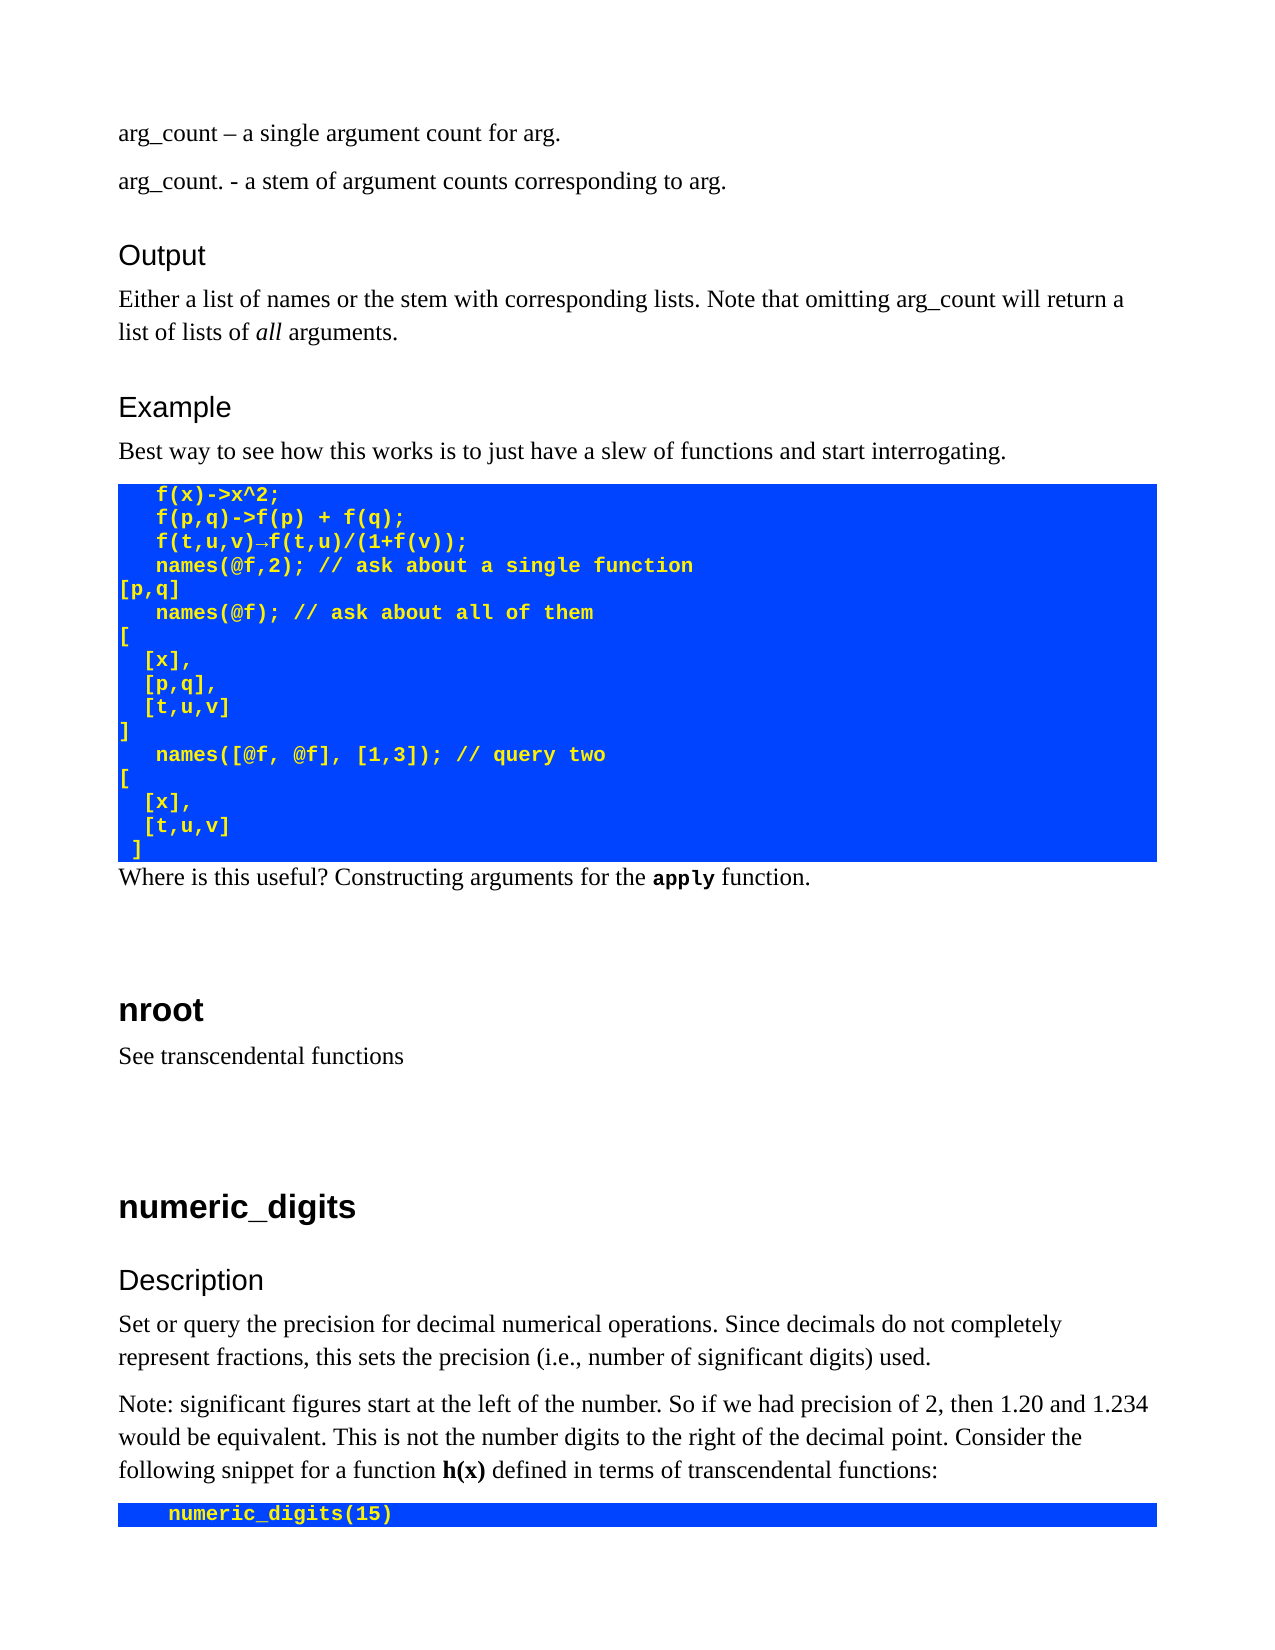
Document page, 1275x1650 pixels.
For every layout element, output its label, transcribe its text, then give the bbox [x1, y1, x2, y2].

text [t,u,v] [118, 815, 1157, 838]
subtitle Output [118, 238, 1157, 272]
text [p,q] [118, 578, 1157, 602]
text Best way to see how this works is to just have a slew of functions and start interrogating. [118, 436, 1157, 465]
text names([@f, @f], [1,3]); // query two [ [118, 744, 1157, 791]
text names(@f); // ask about all of them [118, 602, 1157, 626]
subtitle Description [118, 1263, 1157, 1296]
text arg_count – a single argument count for arg. [118, 118, 1157, 147]
text Note: significant figures start at the left of the number. So if we had precision of 2, then 1.20 and 1.234 would be equivalent. This is not the number digits to the right of the decimal point. Consider the following snippet for a function h(x) defined in terms of transcendental functions: [118, 1389, 1157, 1484]
text [x], [118, 649, 1157, 673]
subtitle numeric_digits [118, 1109, 1157, 1225]
text arg_count. - a stem of argument counts corresponding to arg. [118, 166, 1157, 194]
text ] [118, 838, 1157, 862]
text Set or query the precision for decimal numerical operations. Since decimals do not completely represent fractions, this sets the precision (i.e., number of significant digits) used. [118, 1309, 1157, 1371]
text [x], [118, 791, 1157, 815]
text See transcendental functions [118, 1041, 1157, 1069]
text [ [118, 626, 1157, 649]
text Either a list of names or the stem with corresponding lists. Note that omitting arg_count will return a list of lists of all arguments. [118, 284, 1157, 346]
text f(x)->x^2; f(p,q)->f(p) + f(q); f(t,u,v)→f(t,u)/(1+f(v)); names(@f,2); // ask about a single function [118, 484, 1157, 578]
subtitle nroot [118, 912, 1157, 1028]
subtitle Example [118, 390, 1157, 423]
text [p,q], [118, 673, 1157, 696]
text ] [118, 720, 1157, 744]
text Where is this useful? Constructing arguments for the apply function. [118, 862, 1157, 892]
text [t,u,v] [118, 696, 1157, 720]
text numeric_digits(15) [118, 1503, 1157, 1527]
